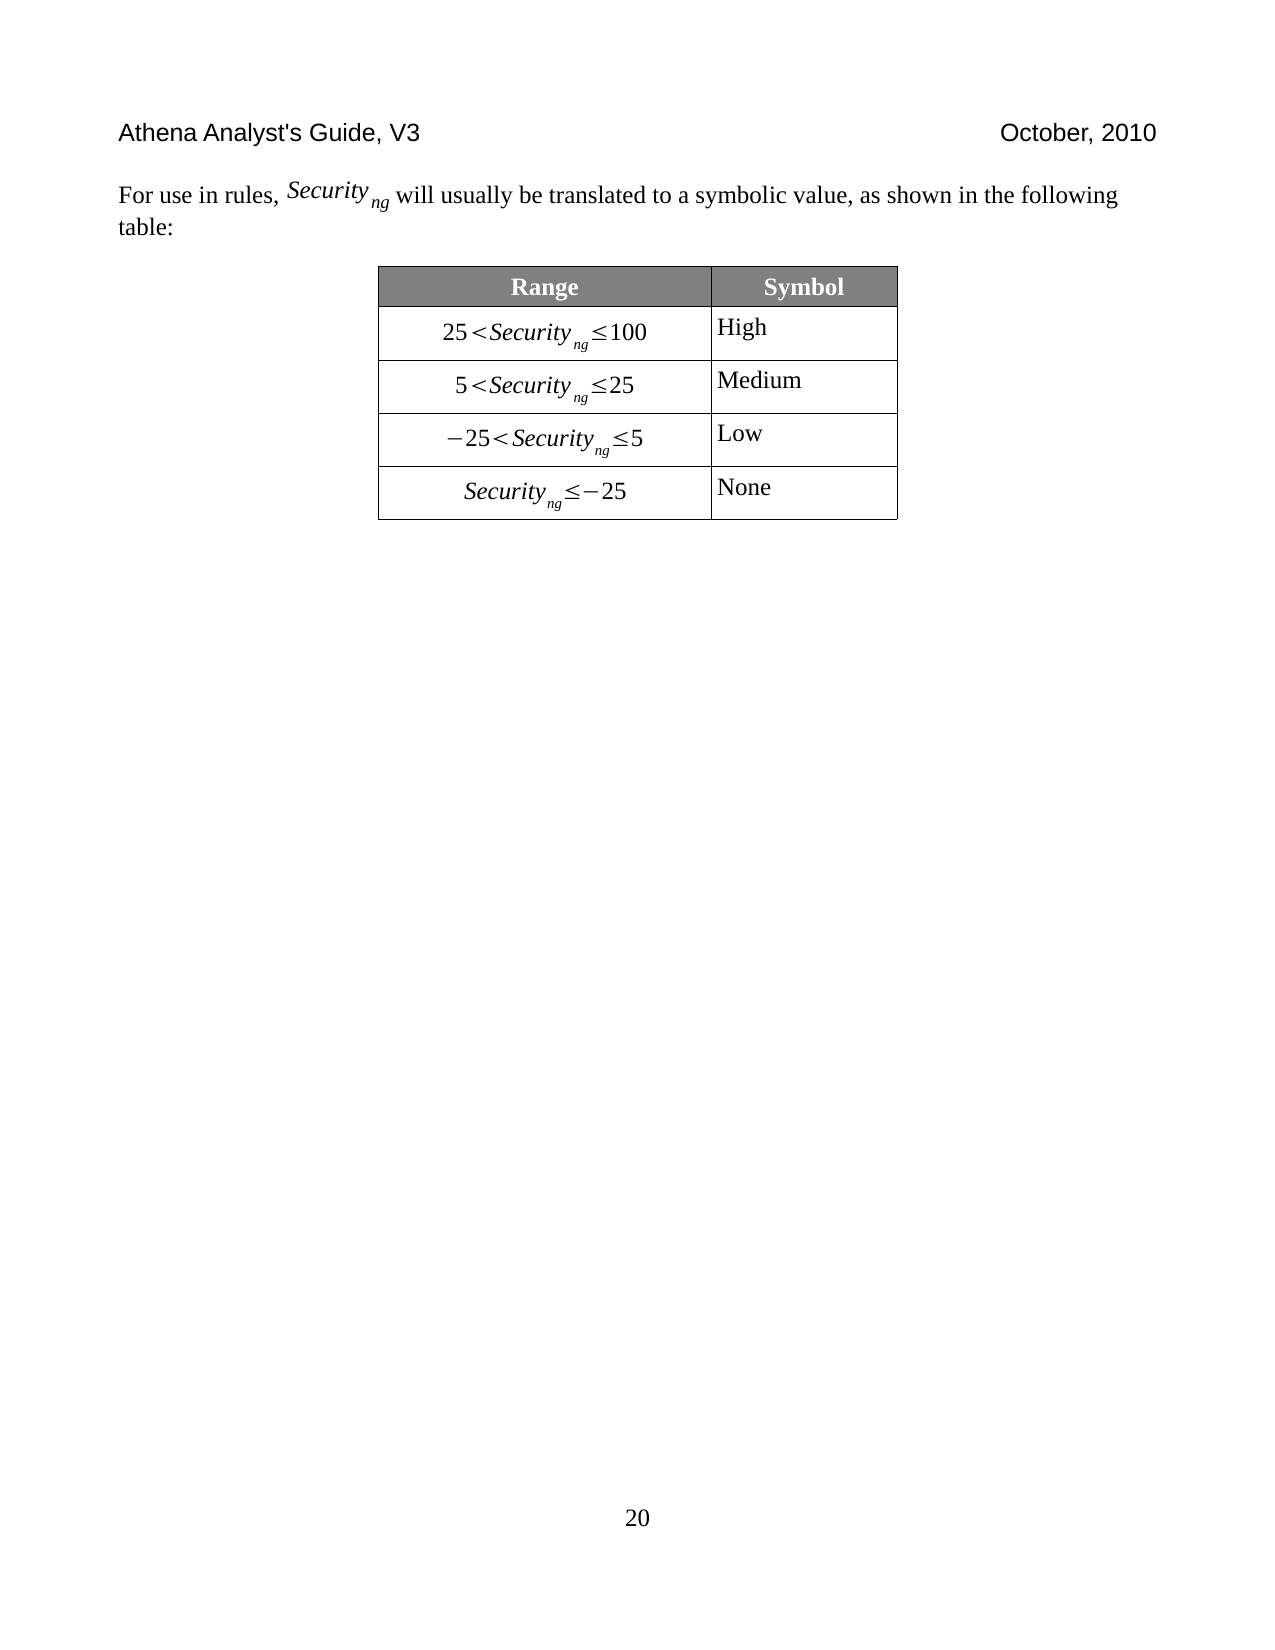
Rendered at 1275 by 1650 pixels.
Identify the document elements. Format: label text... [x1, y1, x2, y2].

text For use in rules, will usually be translated to a symbolic value, as shown in the following table: [118, 176, 1157, 241]
table_header Symbol [712, 267, 897, 306]
table_cell [379, 307, 711, 359]
table_cell None [712, 467, 897, 519]
table_cell Low [712, 414, 897, 466]
table_cell Medium [712, 361, 897, 413]
table_cell High [712, 307, 897, 359]
table_cell [379, 361, 711, 413]
table_cell [379, 414, 711, 466]
table_cell [379, 467, 711, 519]
table_header Range [379, 267, 711, 306]
